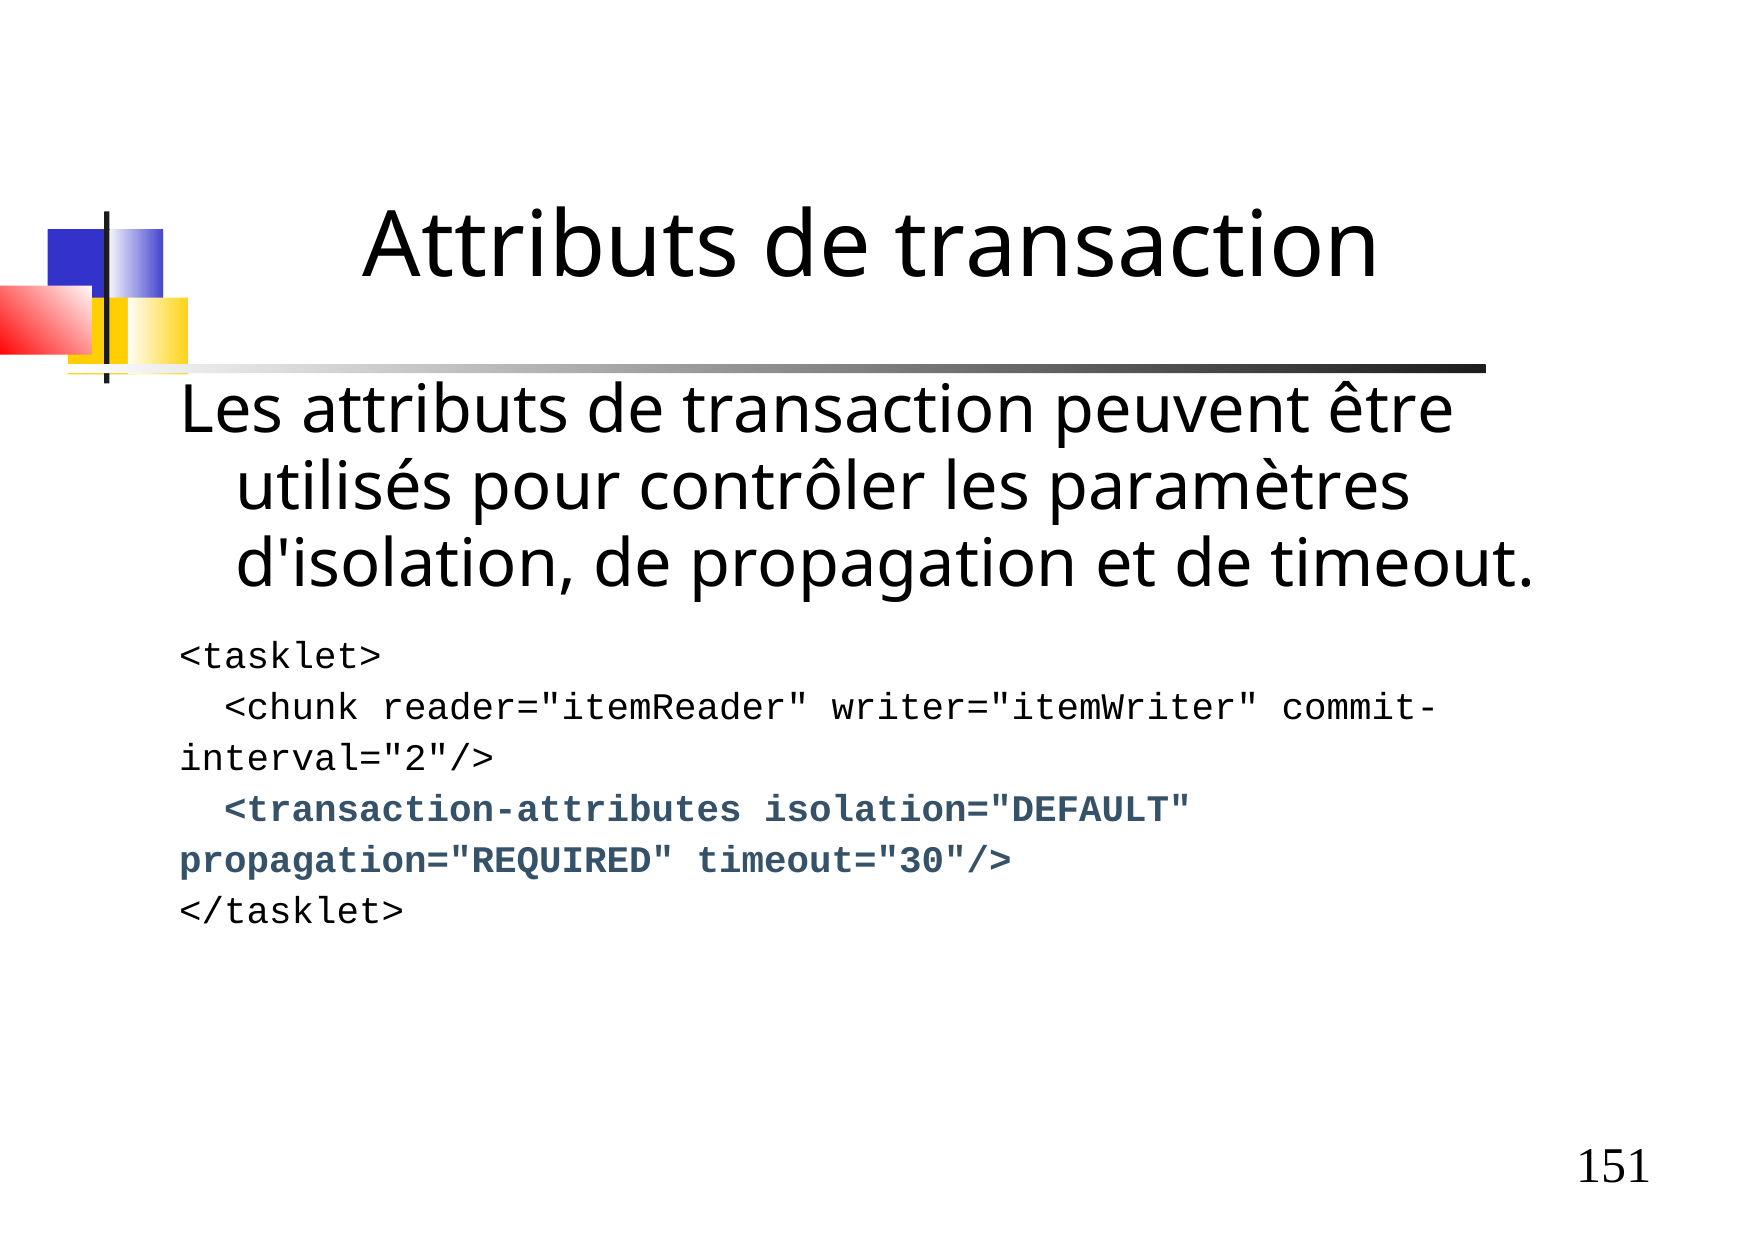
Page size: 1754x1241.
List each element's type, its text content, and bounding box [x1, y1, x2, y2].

title Attributs de transaction [179, 139, 1567, 351]
list Les attributs de transaction peuvent être utilisés pour contrôler les paramètres d'isolation, de propagation et de timeout. <tasklet> <chunk reader="itemReader" writer="itemWriter" commit- interval="2"/> <transaction-attributes isolation="DEFAULT" propagation="REQUIRED" timeout="30"/> </tasklet> [179, 371, 1567, 1091]
